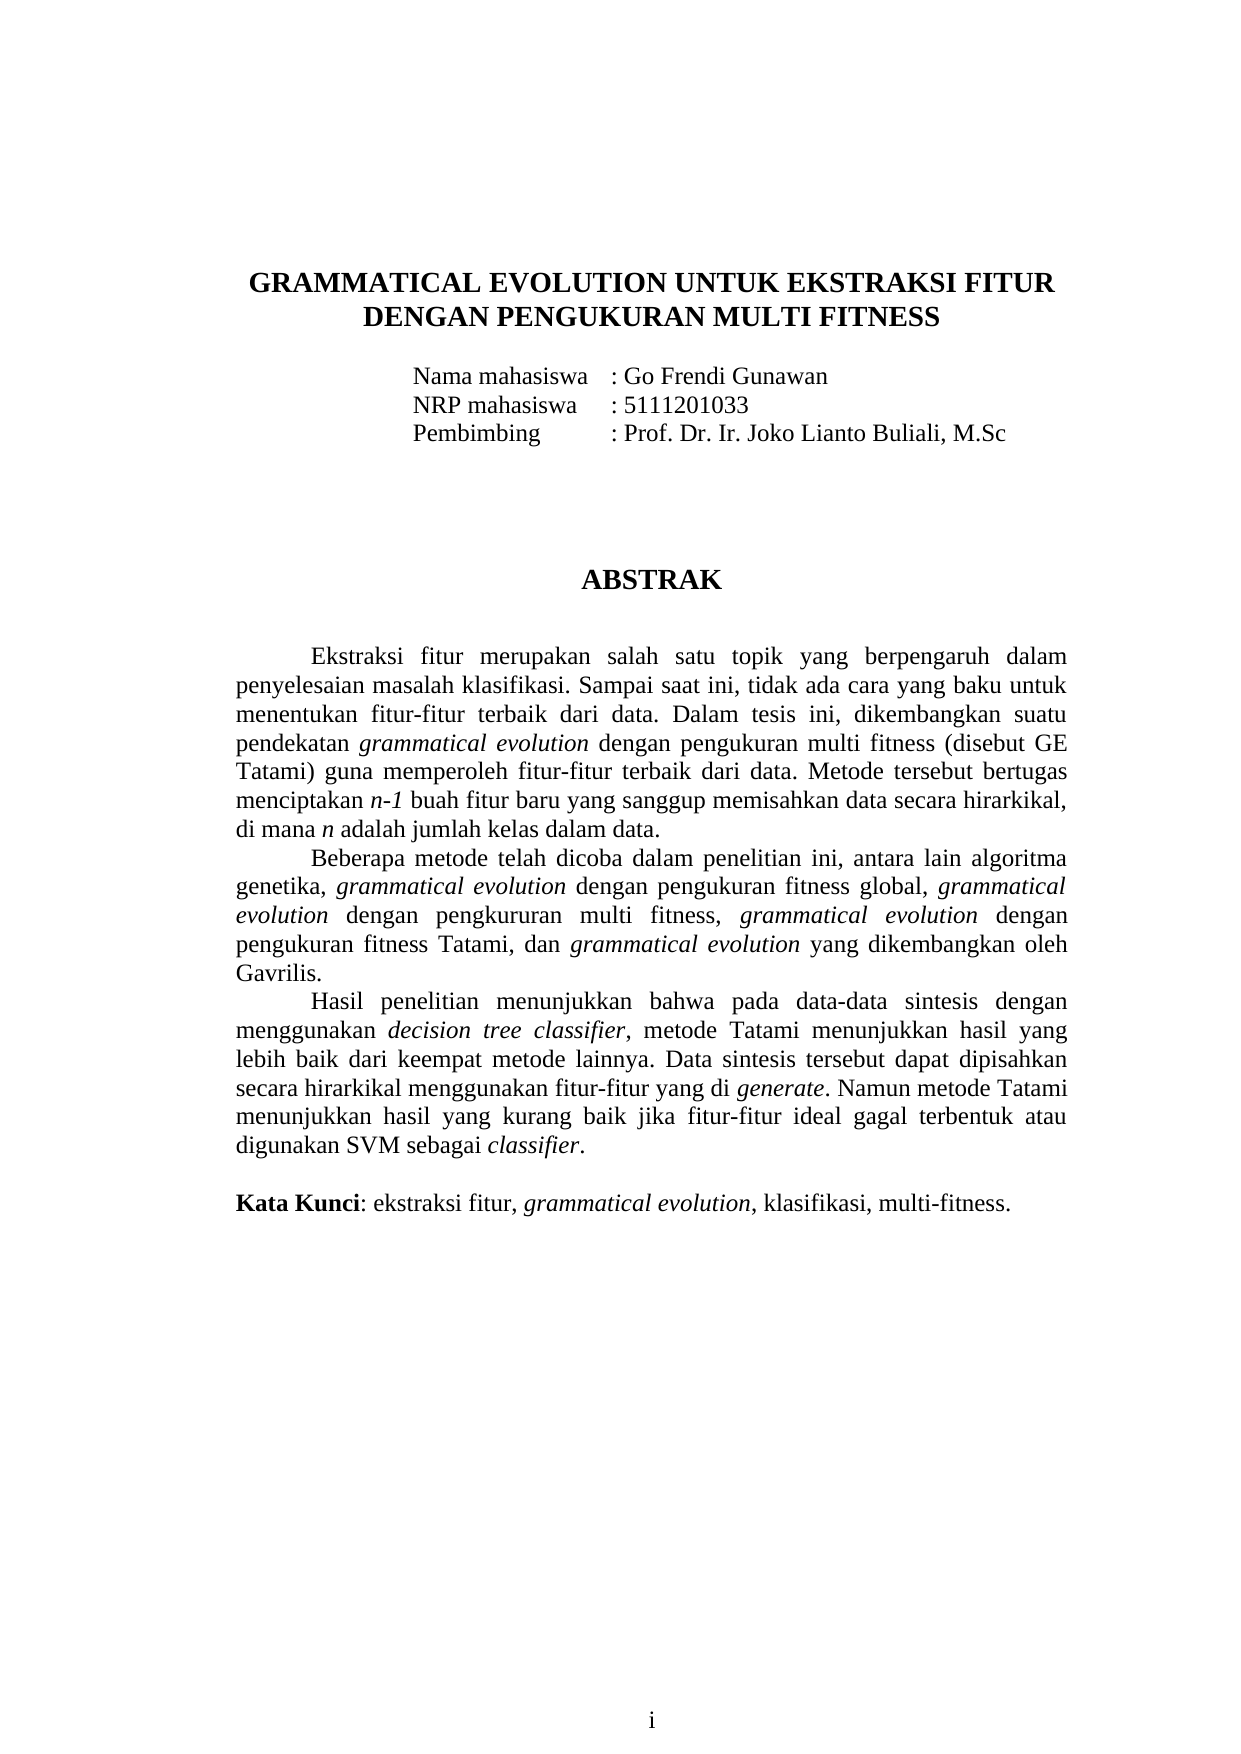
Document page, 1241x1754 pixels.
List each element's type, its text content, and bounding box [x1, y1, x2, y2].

text NRP mahasiswa : 5111201033 [413, 390, 1068, 418]
text Pembimbing : Prof. Dr. Ir. Joko Lianto Buliali, M.Sc [413, 418, 1068, 447]
text Nama mahasiswa : Go Frendi Gunawan [413, 361, 1068, 390]
text Hasil penelitian menunjukkan bahwa pada data-data sintesis dengan menggunakan decision tree classifier, metode Tatami menunjukkan hasil yang lebih baik dari keempat metode lainnya. Data sintesis tersebut dapat dipisahkan secara hirarkikal menggunakan fitur-fitur yang di generate. Namun metode Tatami menunjukkan hasil yang kurang baik jika fitur-fitur ideal gagal terbentuk atau digunakan SVM sebagai classifier. [236, 986, 1068, 1159]
subtitle ABSTRAK [236, 562, 1068, 596]
text Beberapa metode telah dicoba dalam penelitian ini, antara lain algoritma genetika, grammatical evolution dengan pengukuran fitness global, grammatical evolution dengan pengkururan multi fitness, grammatical evolution dengan pengukuran fitness Tatami, dan grammatical evolution yang dikembangkan oleh Gavrilis. [236, 843, 1068, 986]
text Grammatical Evolution untuk Ekstraksi Fitur dengan Pengukuran Multi Fitness [236, 265, 1068, 332]
text Ekstraksi fitur merupakan salah satu topik yang berpengaruh dalam penyelesaian masalah klasifikasi. Sampai saat ini, tidak ada cara yang baku untuk menentukan fitur-fitur terbaik dari data. Dalam tesis ini, dikembangkan suatu pendekatan grammatical evolution dengan pengukuran multi fitness (disebut GE Tatami) guna memperoleh fitur-fitur terbaik dari data. Metode tersebut bertugas menciptakan n-1 buah fitur baru yang sanggup memisahkan data secara hirarkikal, di mana n adalah jumlah kelas dalam data. [236, 641, 1068, 843]
text Kata Kunci: ekstraksi fitur, grammatical evolution, klasifikasi, multi-fitness. [236, 1188, 1068, 1216]
